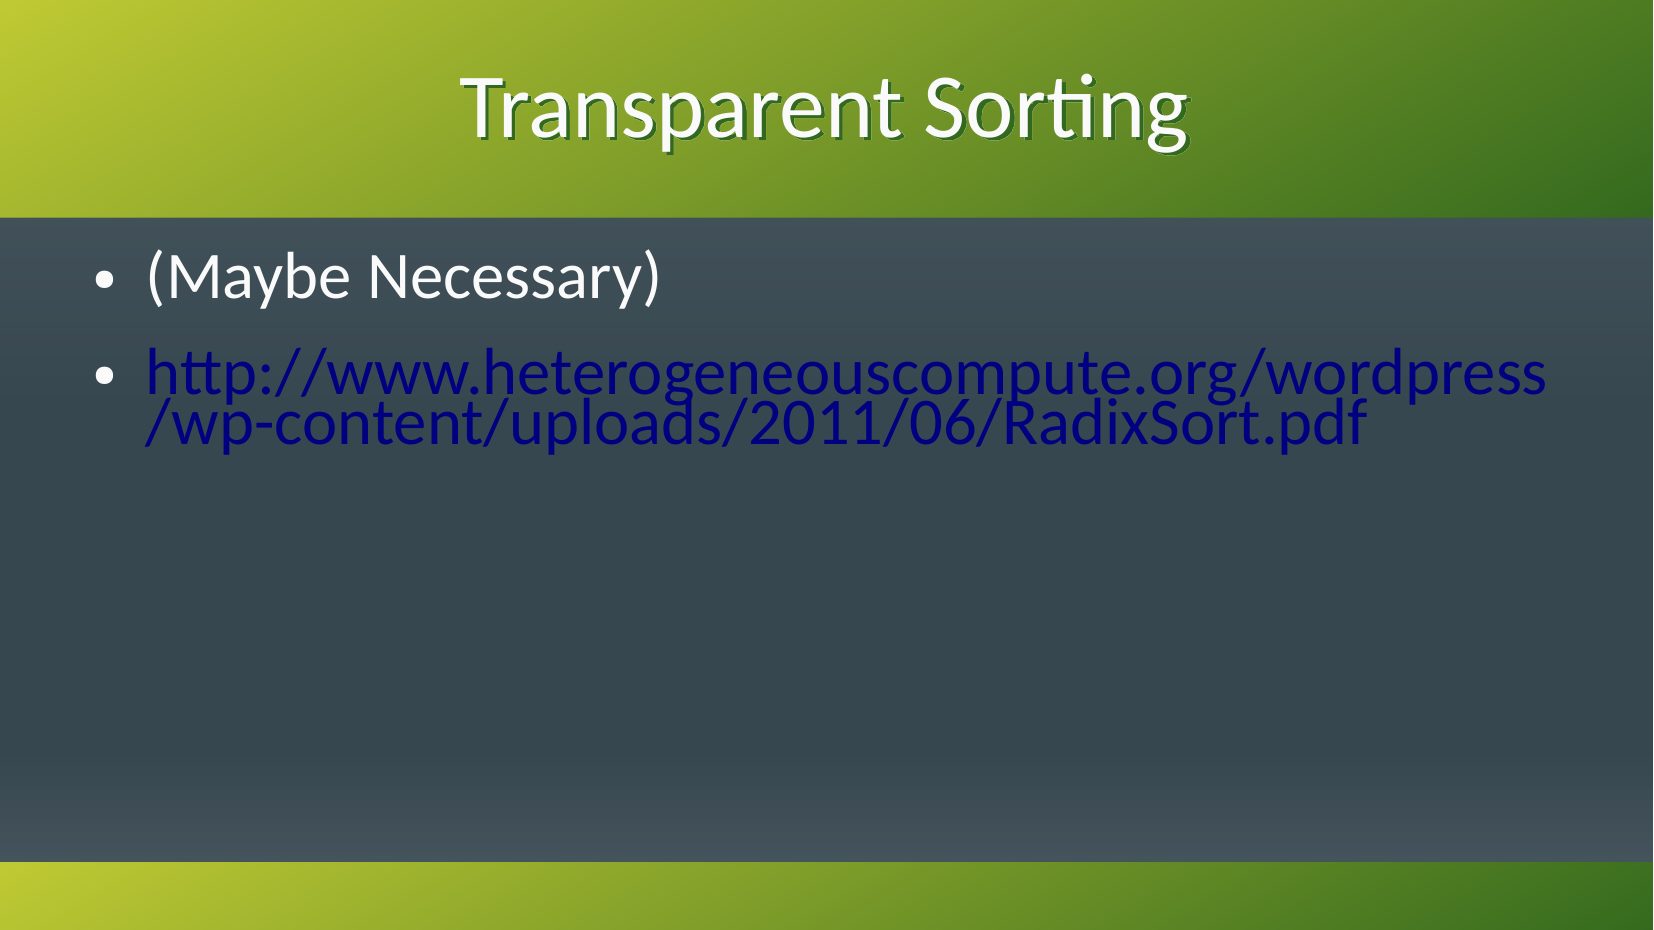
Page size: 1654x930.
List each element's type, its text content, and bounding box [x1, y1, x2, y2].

list (Maybe Necessary) http://www.heterogeneouscompute.org/wordpress/wp-content/uploads/2011/06/RadixSort.pdf [74, 248, 1575, 825]
title Transparent Sorting [74, 37, 1575, 193]
